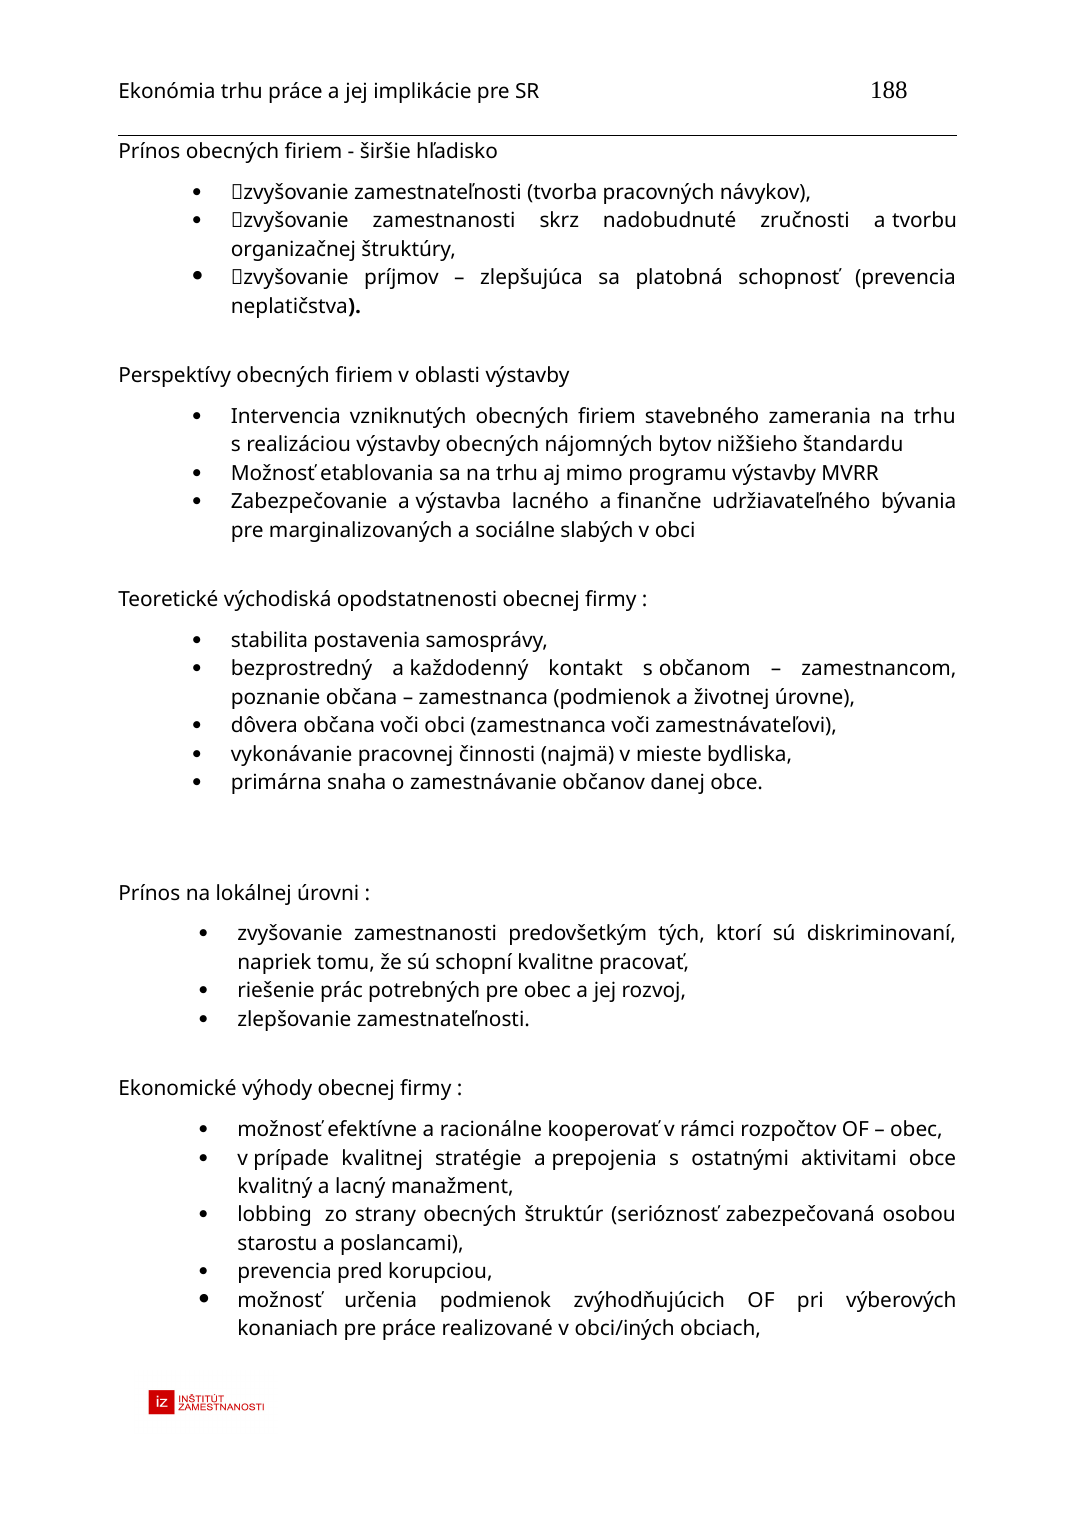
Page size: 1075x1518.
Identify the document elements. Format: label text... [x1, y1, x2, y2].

text Perspektívy obecných firiem v oblasti výstavby [118, 360, 957, 388]
text Ekonomické výhody obecnej firmy : [118, 1073, 957, 1102]
list vykonávanie pracovnej činnosti (najmä) v mieste bydliska, [193, 739, 957, 767]
list primárna snaha o zamestnávanie občanov danej obce. [193, 767, 957, 796]
list možnosť určenia podmienok zvýhodňujúcich OF pri výberových konaniach pre práce realizované v obci/iných obciach, [199, 1285, 957, 1342]
list dôvera občana voči obci (zamestnanca voči zamestnávateľovi), [193, 710, 957, 739]
list Intervencia vzniknutých obecných firiem stavebného zamerania na trhu s realizáciou výstavby obecných nájomných bytov nižšieho štandardu [193, 401, 957, 458]
list zlepšovanie zamestnateľnosti. [199, 1004, 957, 1032]
text Prínos obecných firiem - širšie hľadisko [118, 136, 957, 164]
list riešenie prác potrebných pre obec a jej rozvoj, [199, 975, 957, 1004]
list lobbing zo strany obecných štruktúr (serióznosť zabezpečovaná osobou starostu a poslancami), [199, 1199, 957, 1256]
list možnosť efektívne a racionálne kooperovať v rámci rozpočtov OF – obec, [199, 1114, 957, 1143]
list Zabezpečovanie a výstavba lacného a finančne udržiavateľného bývania pre marginalizovaných a sociálne slabých v obci [193, 486, 957, 543]
list v prípade kvalitnej stratégie a prepojenia s ostatnými aktivitami obce kvalitný a lacný manažment, [199, 1143, 957, 1199]
picture [134, 1370, 278, 1434]
list zvyšovanie zamestnanosti predovšetkým tých, ktorí sú diskriminovaní, napriek tomu, že sú schopní kvalitne pracovať, [199, 918, 957, 975]
list zvyšovanie zamestnateľnosti (tvorba pracovných návykov), [193, 177, 957, 205]
list prevencia pred korupciou, [199, 1256, 957, 1285]
text Teoretické východiská opodstatnenosti obecnej firmy : [118, 584, 957, 613]
list zvyšovanie zamestnanosti skrz nadobudnuté zručnosti a tvorbu organizačnej štruktúry, [193, 205, 957, 262]
list zvyšovanie príjmov – zlepšujúca sa platobná schopnosť (prevencia neplatičstva). [193, 262, 957, 319]
list stabilita postavenia samosprávy, [193, 625, 957, 653]
list Možnosť etablovania sa na trhu aj mimo programu výstavby MVRR [193, 458, 957, 486]
text Prínos na lokálnej úrovni : [118, 878, 957, 906]
list bezprostredný a každodenný kontakt s občanom – zamestnancom, poznanie občana – zamestnanca (podmienok a životnej úrovne), [193, 653, 957, 710]
